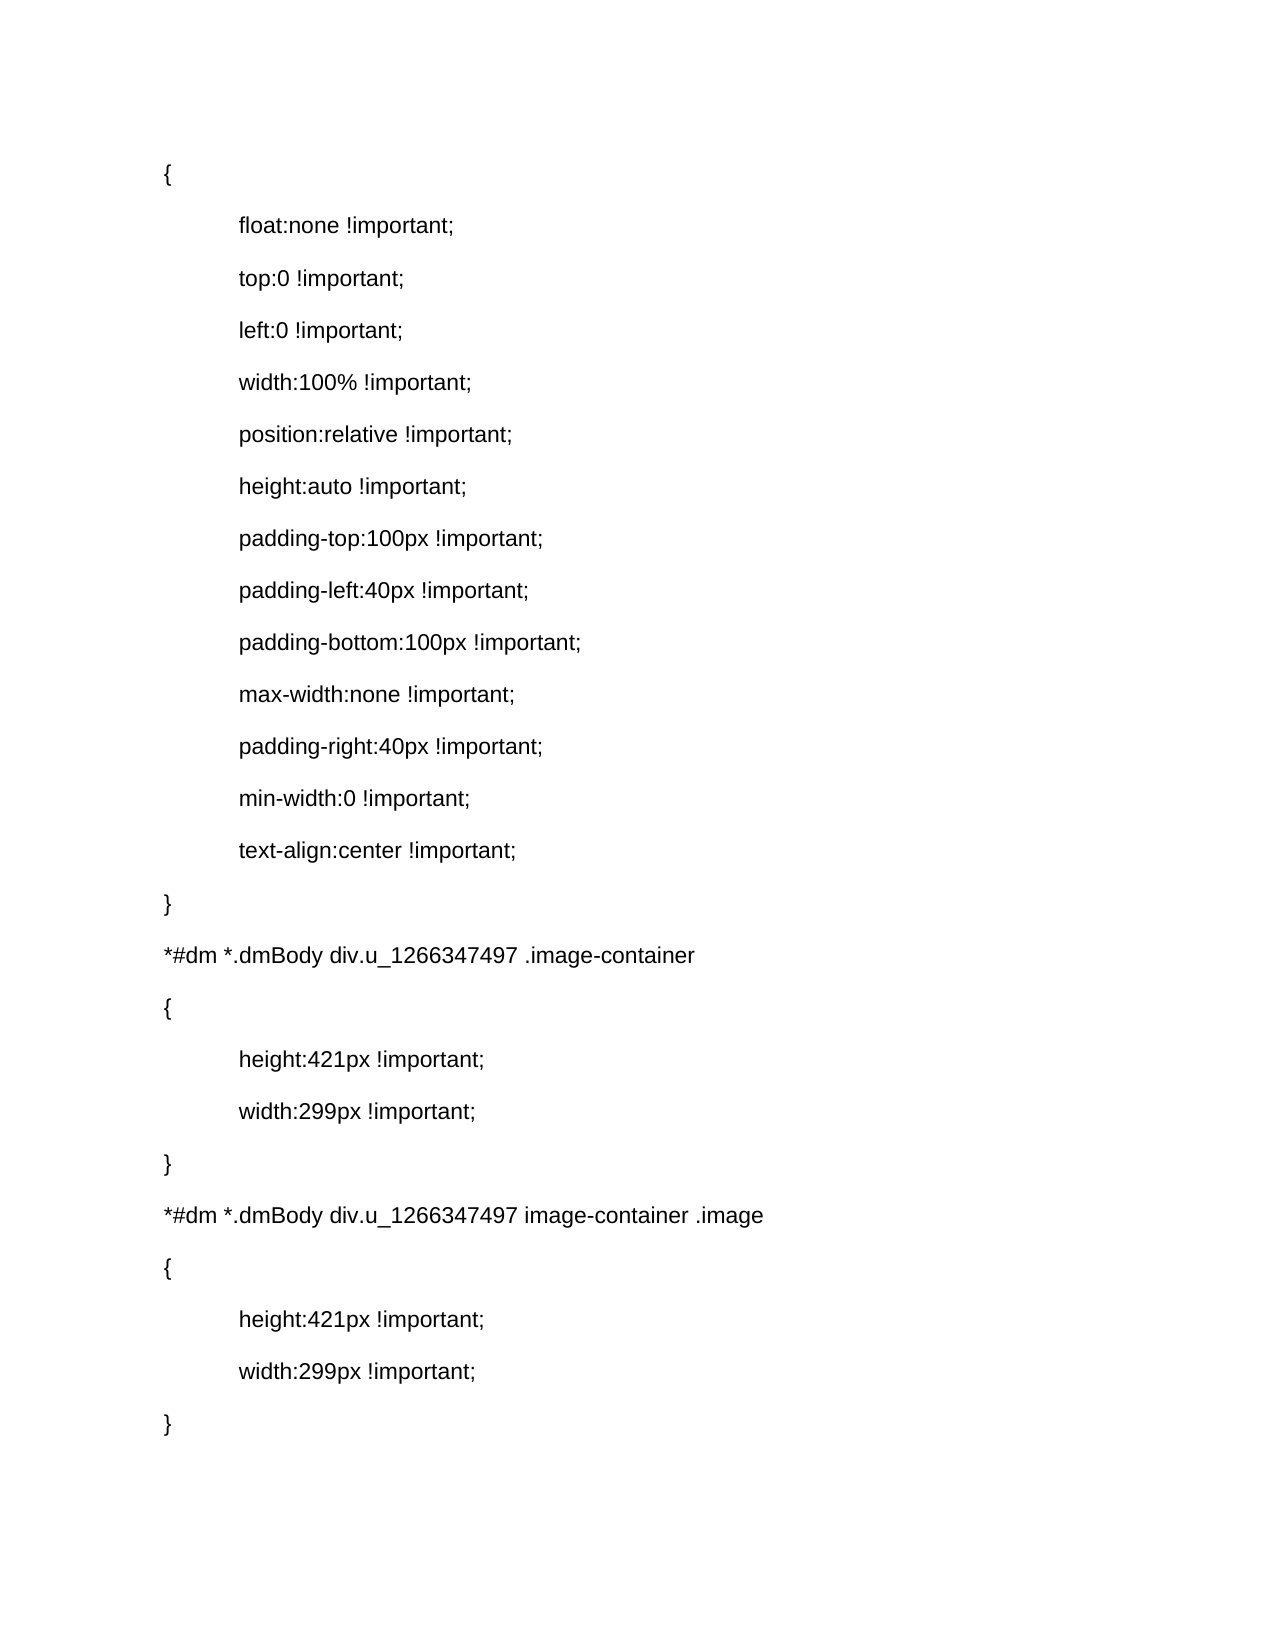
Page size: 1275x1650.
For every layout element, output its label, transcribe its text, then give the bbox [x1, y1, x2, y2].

table_cell width:299px !important; [153, 1348, 1125, 1400]
table_cell height:421px !important; [153, 1035, 1125, 1087]
table_cell text-align:center !important; [153, 827, 1125, 879]
table_cell *#dm *.dmBody div.u_1266347497 image-container .image [153, 1192, 1125, 1244]
table_cell width:299px !important; [153, 1088, 1125, 1139]
table_cell padding-bottom:100px !important; [153, 619, 1125, 671]
table_cell { [153, 983, 1125, 1035]
table_cell { [153, 1244, 1125, 1296]
table_cell height:auto !important; [153, 463, 1125, 514]
table_cell } [153, 1140, 1125, 1192]
table_cell float:none !important; [153, 202, 1125, 254]
table_cell padding-top:100px !important; [153, 515, 1125, 567]
table_cell width:100% !important; [153, 358, 1125, 410]
table_cell } [153, 1400, 1125, 1452]
table_cell padding-left:40px !important; [153, 567, 1125, 619]
table_cell position:relative !important; [153, 410, 1125, 462]
table_cell max-width:none !important; [153, 671, 1125, 723]
table_cell min-width:0 !important; [153, 775, 1125, 827]
table_cell { [153, 150, 1125, 202]
table_cell } [153, 879, 1125, 931]
table_cell left:0 !important; [153, 306, 1125, 358]
table_cell top:0 !important; [153, 254, 1125, 306]
table_cell *#dm *.dmBody div.u_1266347497 .image-container [153, 931, 1125, 983]
table_cell padding-right:40px !important; [153, 723, 1125, 775]
table_cell height:421px !important; [153, 1296, 1125, 1348]
